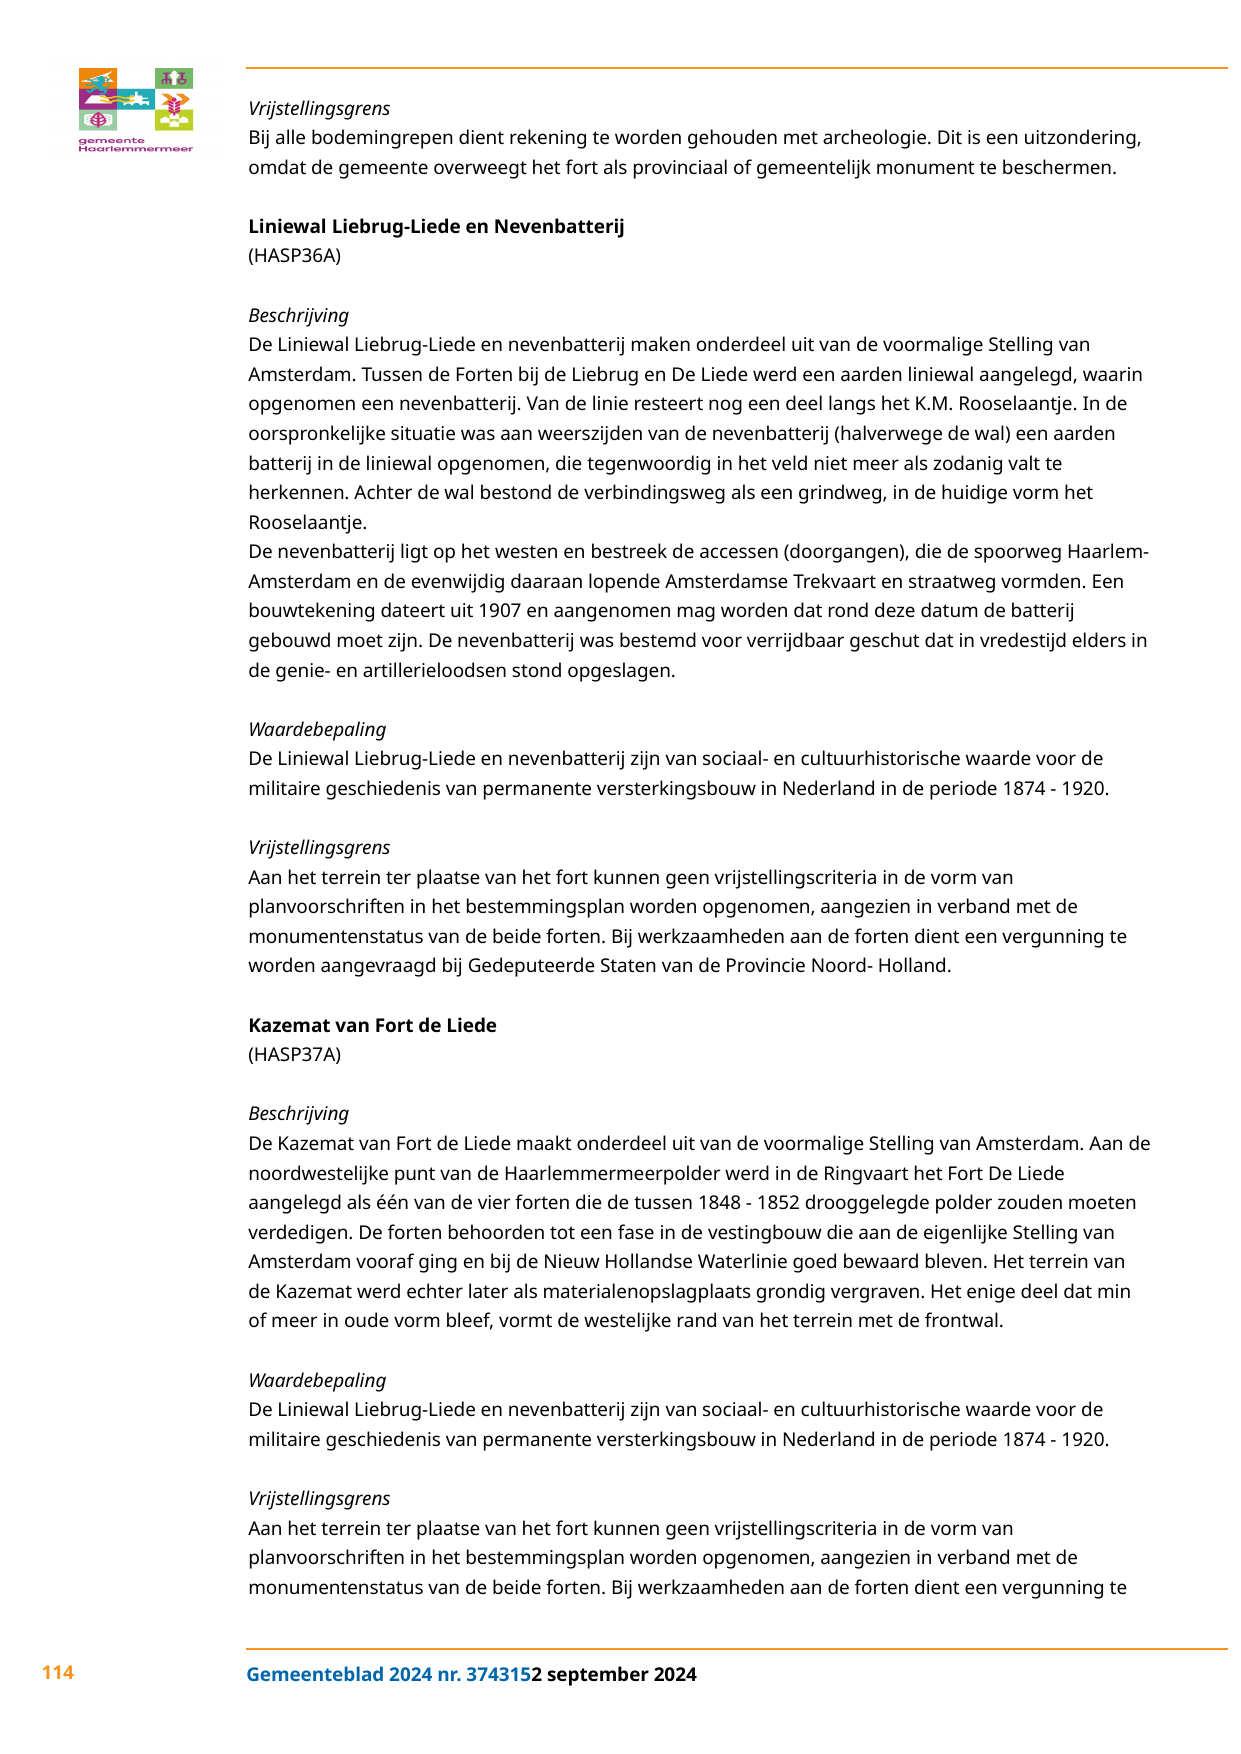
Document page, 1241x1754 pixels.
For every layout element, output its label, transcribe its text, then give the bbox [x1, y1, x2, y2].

text Kazemat van Fort de Liede [248, 1012, 1152, 1038]
text Beschrijving [248, 1101, 1152, 1126]
text Vrijstellingsgrens [248, 95, 1152, 121]
text Aan het terrein ter plaatse van het fort kunnen geen vrijstellingscriteria in de vorm van planvoorschriften in het bestemmingsplan worden opgenomen, aangezien in verband met de monumentenstatus van de beide forten. Bij werkzaamheden aan de forten dient een vergunning te worden aangevraagd bij Gedeputeerde Staten van de Provincie Noord- Holland. [248, 864, 1152, 978]
text De Liniewal Liebrug-Liede en nevenbatterij zijn van sociaal- en cultuurhistorische waarde voor de militaire geschiedenis van permanente versterkingsbouw in Nederland in de periode 1874 - 1920. [248, 1396, 1152, 1452]
text Aan het terrein ter plaatse van het fort kunnen geen vrijstellingscriteria in de vorm van planvoorschriften in het bestemmingsplan worden opgenomen, aangezien in verband met de monumentenstatus van de beide forten. Bij werkzaamheden aan de forten dient een vergunning te [248, 1515, 1152, 1600]
text De Liniewal Liebrug-Liede en nevenbatterij zijn van sociaal- en cultuurhistorische waarde voor de militaire geschiedenis van permanente versterkingsbouw in Nederland in de periode 1874 - 1920. [248, 746, 1152, 801]
text Liniewal Liebrug-Liede en Nevenbatterij [248, 213, 1152, 239]
text De nevenbatterij ligt op het westen en bestreek de accessen (doorgangen), die de spoorweg Haarlem-Amsterdam en de evenwijdig daaraan lopende Amsterdamse Trekvaart en straatweg vormden. Een bouwtekening dateert uit 1907 en aangenomen mag worden dat rond deze datum de batterij gebouwd moet zijn. De nevenbatterij was bestemd voor verrijdbaar geschut dat in vredestijd elders in de genie- en artillerieloodsen stond opgeslagen. [248, 538, 1152, 683]
picture [41, 47, 231, 172]
text Waardebepaling [248, 716, 1152, 742]
text Waardebepaling [248, 1367, 1152, 1393]
text De Liniewal Liebrug-Liede en nevenbatterij maken onderdeel uit van de voormalige Stelling van Amsterdam. Tussen de Forten bij de Liebrug en De Liede werd een aarden liniewal aangelegd, waarin opgenomen een nevenbatterij. Van de linie resteert nog een deel langs het K.M. Rooselaantje. In de oorspronkelijke situatie was aan weerszijden van de nevenbatterij (halverwege de wal) een aarden batterij in de liniewal opgenomen, die tegenwoordig in het veld niet meer als zodanig valt te herkennen. Achter de wal bestond de verbindingsweg als een grindweg, in de huidige vorm het Rooselaantje. [248, 331, 1152, 535]
text Beschrijving [248, 302, 1152, 328]
text (HASP36A) [248, 243, 1152, 268]
text Vrijstellingsgrens [248, 1485, 1152, 1511]
text De Kazemat van Fort de Liede maakt onderdeel uit van de voormalige Stelling van Amsterdam. Aan de noordwestelijke punt van de Haarlemmermeerpolder werd in de Ringvaart het Fort De Liede aangelegd als één van de vier forten die de tussen 1848 - 1852 drooggelegde polder zouden moeten verdedigen. De forten behoorden tot een fase in de vestingbouw die aan de eigenlijke Stelling van Amsterdam vooraf ging en bij de Nieuw Hollandse Waterlinie goed bewaard bleven. Het terrein van de Kazemat werd echter later als materialenopslagplaats grondig vergraven. Het enige deel dat min of meer in oude vorm bleef, vormt de westelijke rand van het terrein met de frontwal. [248, 1130, 1152, 1333]
text Vrijstellingsgrens [248, 834, 1152, 860]
text (HASP37A) [248, 1041, 1152, 1067]
text Bij alle bodemingrepen dient rekening te worden gehouden met archeologie. Dit is een uitzondering, omdat de gemeente overweegt het fort als provinciaal of gemeentelijk monument te beschermen. [248, 124, 1152, 180]
